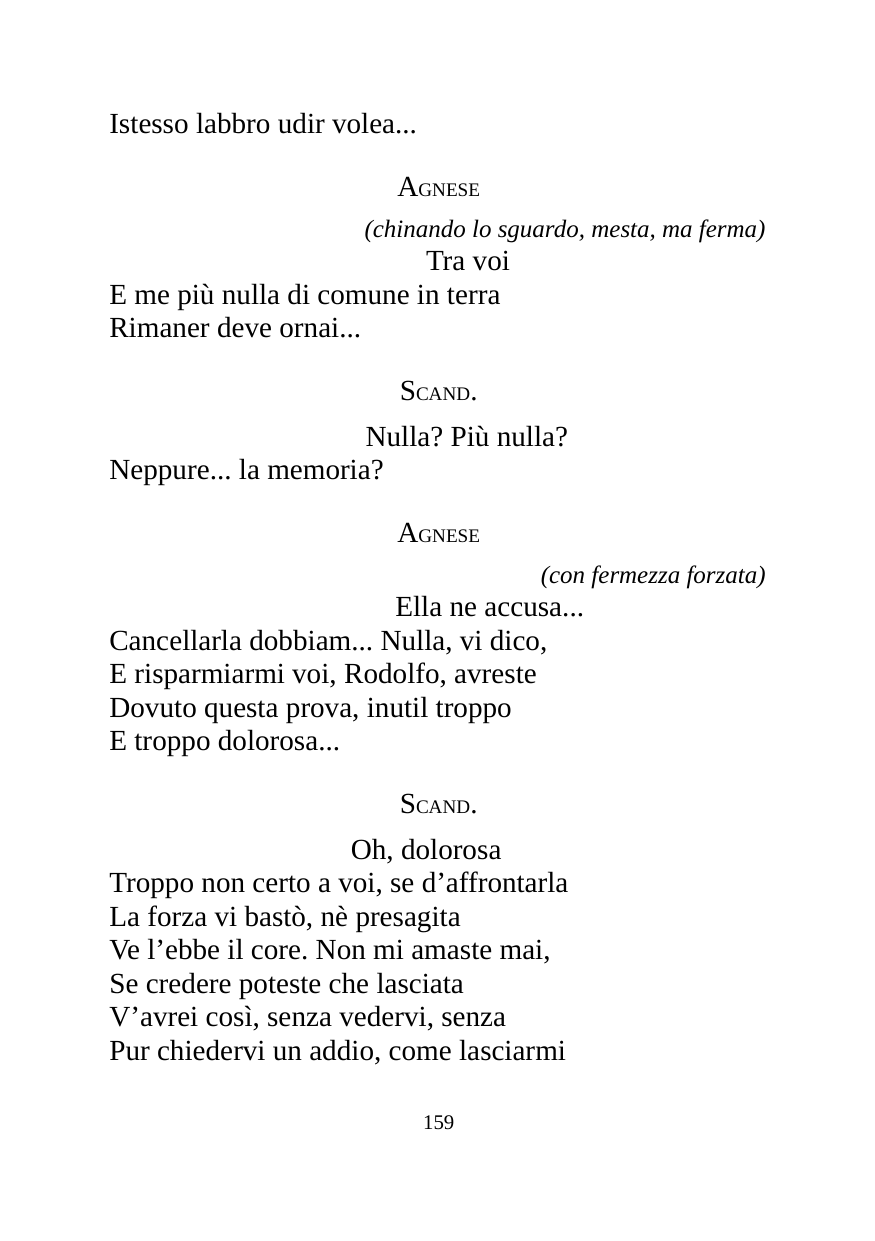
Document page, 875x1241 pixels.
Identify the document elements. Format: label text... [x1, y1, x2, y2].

text Agnese [109, 169, 768, 203]
text (chinando lo sguardo, mesta, ma ferma) [359, 214, 768, 243]
text E me più nulla di comune in terra [109, 277, 768, 310]
text Troppo non certo a voi, se d’affrontarla [109, 865, 768, 899]
text Rimaner deve ornai... [109, 310, 768, 344]
text Ella ne accusa... [395, 589, 768, 623]
text Dovuto questa prova, inutil troppo [109, 690, 768, 723]
text E troppo dolorosa... [109, 723, 768, 757]
text Scand. [109, 787, 768, 820]
text Ve l’ebbe il core. Non mi amaste mai, [109, 932, 768, 966]
text Nulla? Più nulla? [365, 419, 768, 452]
text V’avrei così, senza vedervi, senza [109, 999, 768, 1033]
text Cancellarla dobbiam... Nulla, vi dico, [109, 623, 768, 656]
text Se credere poteste che lasciata [109, 966, 768, 999]
text Istesso labbro udir volea... [109, 106, 768, 140]
text Pur chiedervi un addio, come lasciarmi [109, 1033, 768, 1067]
text La forza vi bastò, nè presagita [109, 899, 768, 932]
text Neppure... la memoria? [109, 452, 768, 486]
text (con fermezza forzata) [404, 561, 768, 589]
text E risparmiarmi voi, Rodolfo, avreste [109, 656, 768, 690]
text Agnese [109, 515, 768, 549]
text Tra voi [426, 243, 768, 277]
text Oh, dolorosa [351, 832, 768, 865]
text Scand. [109, 373, 768, 407]
